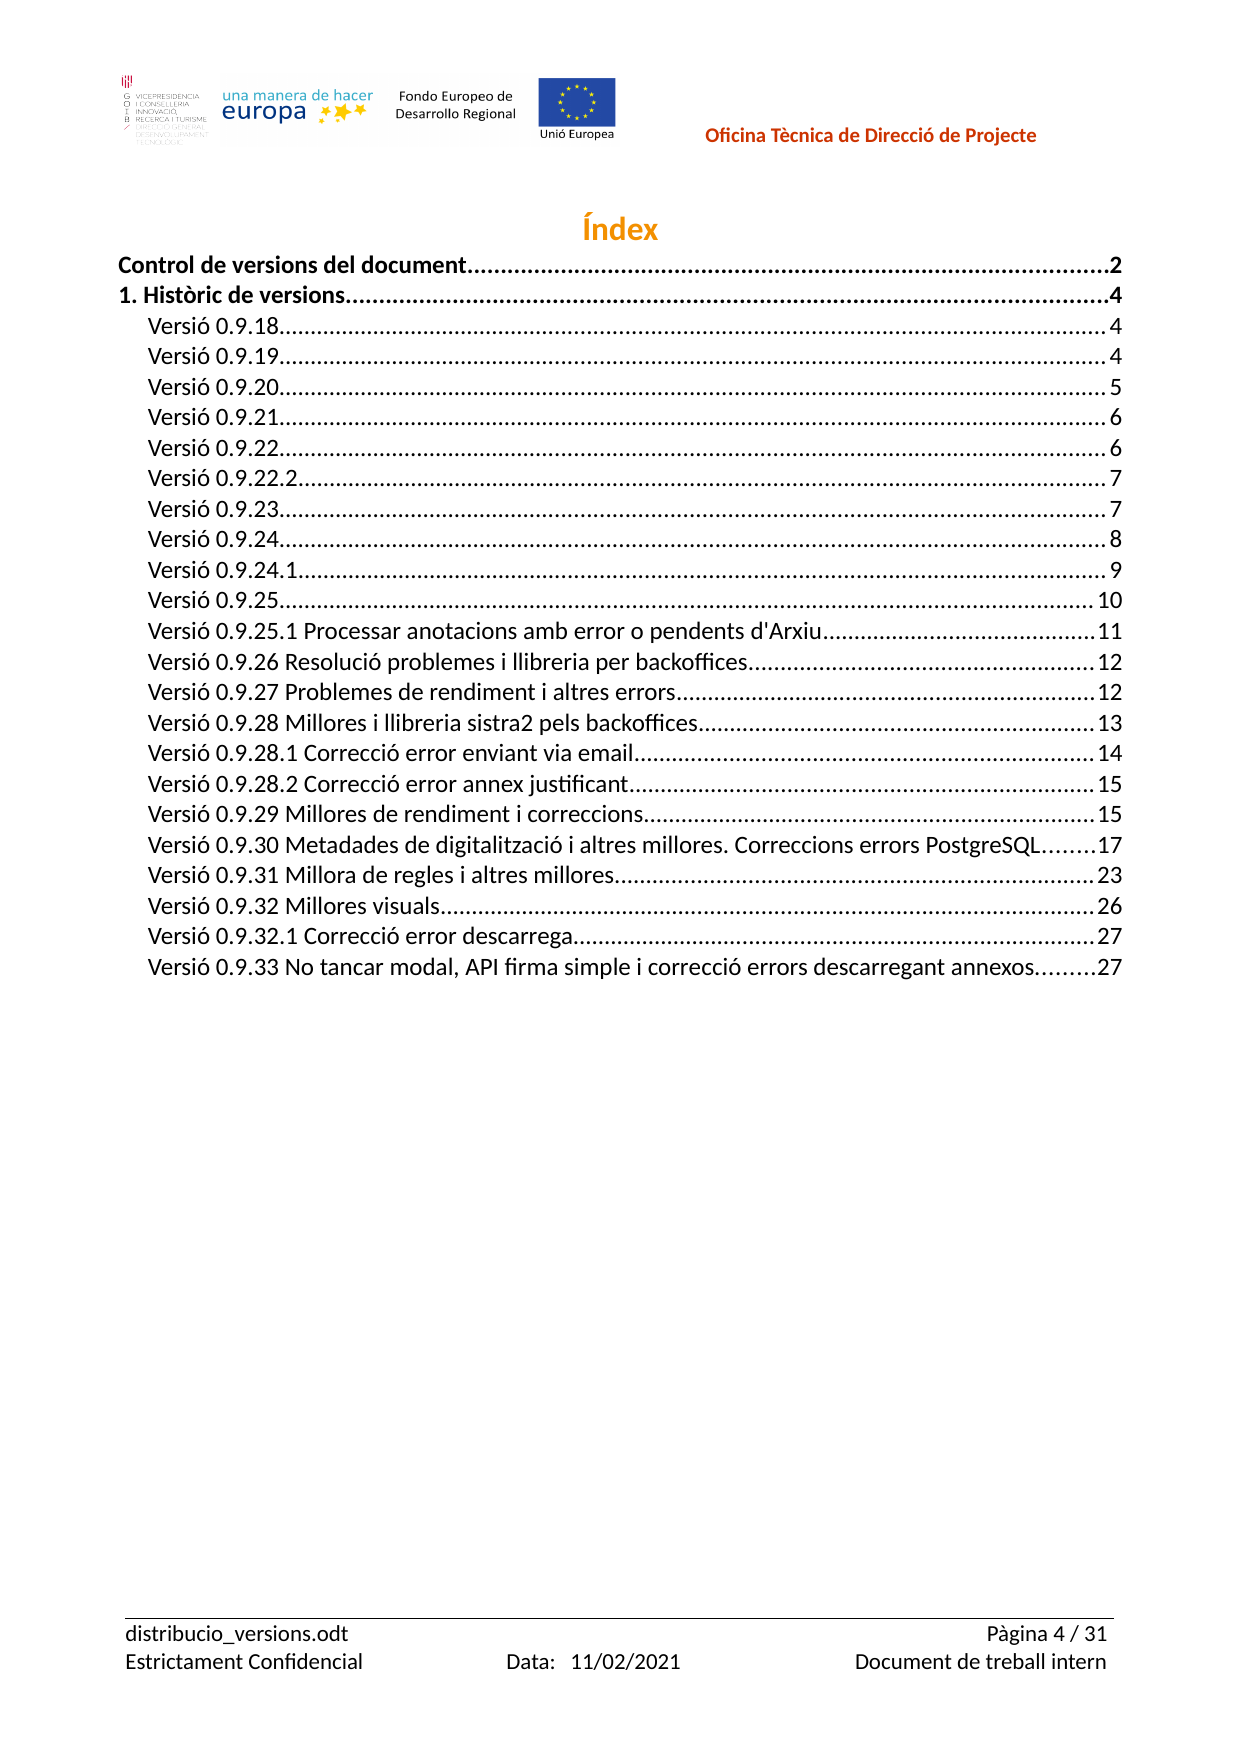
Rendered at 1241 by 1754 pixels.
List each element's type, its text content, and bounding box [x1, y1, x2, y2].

text Versió 0.9.28.1 Correcció error enviant via email 14 [148, 737, 1122, 768]
text Versió 0.9.32.1 Correcció error descarrega 27 [148, 920, 1122, 951]
text Versió 0.9.22.2 7 [148, 463, 1122, 493]
text Versió 0.9.25 10 [148, 585, 1122, 615]
text Versió 0.9.33 No tancar modal, API firma simple i correcció errors descarregant annexos 27 [148, 951, 1122, 981]
text 1. Històric de versions 4 [118, 279, 1122, 310]
text Versió 0.9.18 4 [148, 310, 1122, 341]
text Versió 0.9.27 Problemes de rendiment i altres errors 12 [148, 676, 1122, 707]
picture [219, 73, 621, 147]
text Versió 0.9.25.1 Processar anotacions amb error o pendents d'Arxiu 11 [148, 615, 1122, 646]
text Versió 0.9.23 7 [148, 493, 1122, 524]
text Versió 0.9.21 6 [148, 402, 1122, 432]
text Versió 0.9.30 Metadades de digitalització i altres millores. Correccions errors PostgreSQL 17 [148, 829, 1122, 859]
picture [118, 73, 213, 147]
text Versió 0.9.26 Resolució problemes i llibreria per backoffices 12 [148, 646, 1122, 676]
text Versió 0.9.24.1 9 [148, 554, 1122, 585]
text Versió 0.9.32 Millores visuals. 26 [148, 890, 1122, 920]
text Versió 0.9.22 6 [148, 432, 1122, 463]
text Índex [118, 208, 1122, 249]
text Versió 0.9.24 8 [148, 524, 1122, 554]
text Versió 0.9.31 Millora de regles i altres millores. 23 [148, 859, 1122, 890]
text Versió 0.9.28.2 Correcció error annex justificant 15 [148, 768, 1122, 798]
text Versió 0.9.20 5 [148, 371, 1122, 402]
text Versió 0.9.28 Millores i llibreria sistra2 pels backoffices 13 [148, 707, 1122, 737]
text Versió 0.9.19 4 [148, 341, 1122, 371]
text Control de versions del document 2 [118, 249, 1122, 279]
text Versió 0.9.29 Millores de rendiment i correccions 15 [148, 798, 1122, 829]
